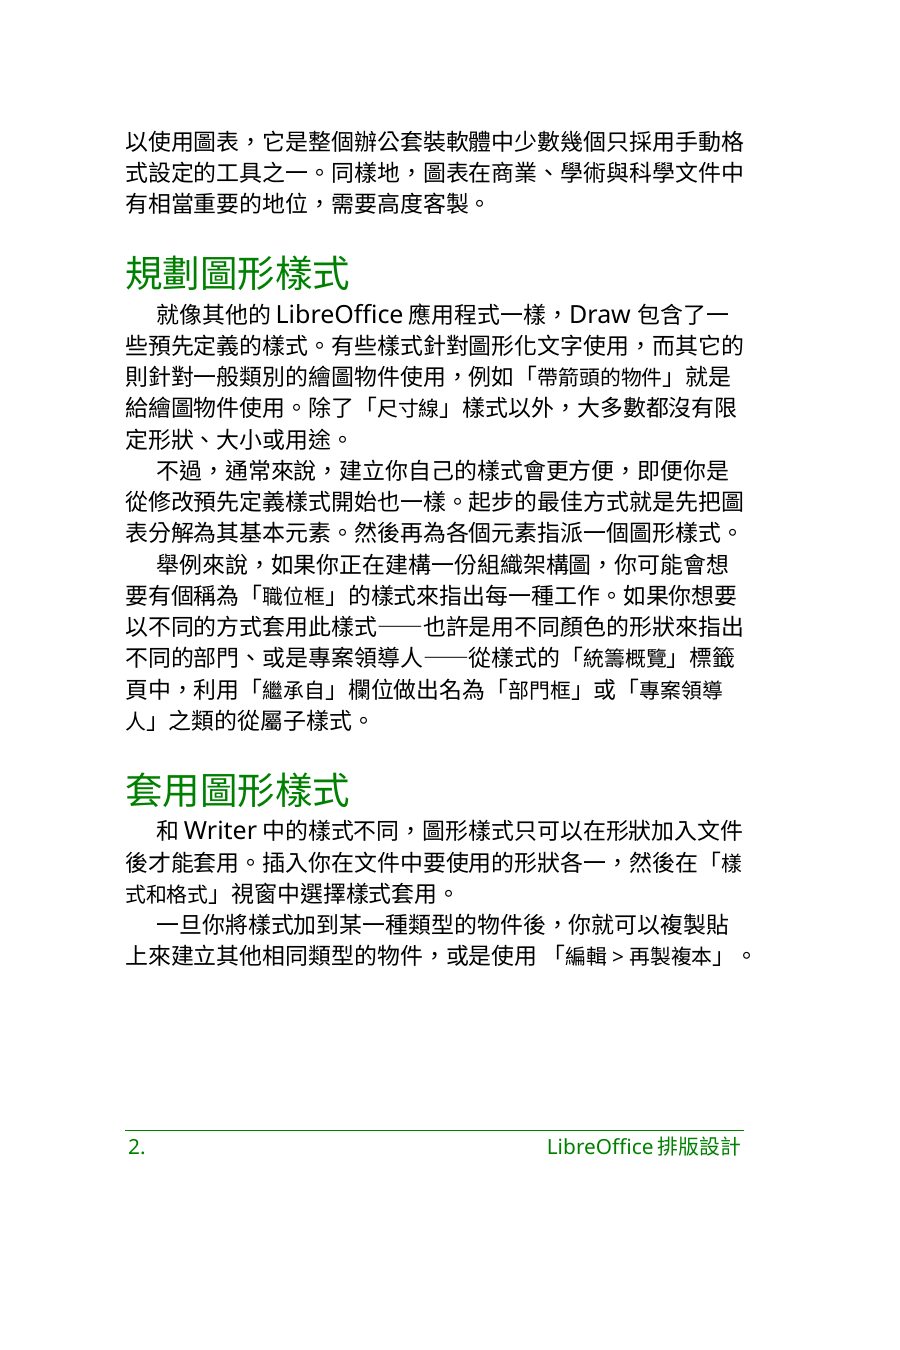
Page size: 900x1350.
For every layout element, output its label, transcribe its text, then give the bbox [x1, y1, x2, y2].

text 和Writer中的樣式不同，圖形樣式只可以在形狀加入文件後才能套用。插入你在文件中要使用的形狀各一，然後在「樣式和格式」視窗中選擇樣式套用。 [125, 815, 744, 908]
text 以使用圖表，它是整個辦公套裝軟體中少數幾個只採用手動格式設定的工具之一。同樣地，圖表在商業、學術與科學文件中有相當重要的地位，需要高度客製。 [125, 125, 744, 219]
text 不過，通常來說，建立你自己的樣式會更方便，即便你是從修改預先定義樣式開始也一樣。起步的最佳方式就是先把圖表分解為其基本元素。然後再為各個元素指派一個圖形樣式。 [125, 454, 744, 548]
text 就像其他的LibreOffice應用程式一樣，Draw 包含了一些預先定義的樣式。有些樣式針對圖形化文字使用，而其它的則針對一般類別的繪圖物件使用，例如「帶箭頭的物件」就是給繪圖物件使用。除了「尺寸線」樣式以外，大多數都沒有限定形狀、大小或用途。 [125, 298, 744, 454]
subtitle 規劃圖形樣式 [125, 244, 744, 298]
subtitle 套用圖形樣式 [125, 761, 744, 815]
text 一旦你將樣式加到某一種類型的物件後，你就可以複製貼上來建立其他相同類型的物件，或是使用 「編輯 > 再製複本」。 [125, 908, 744, 971]
text 舉例來說，如果你正在建構一份組織架構圖，你可能會想要有個稱為「職位框」的樣式來指出每一種工作。如果你想要以不同的方式套用此樣式——也許是用不同顏色的形狀來指出不同的部門、或是專案領導人——從樣式的「統籌概覽」標籤頁中，利用「繼承自」欄位做出名為「部門框」或「專案領導人」之類的從屬子樣式。 [125, 548, 744, 736]
